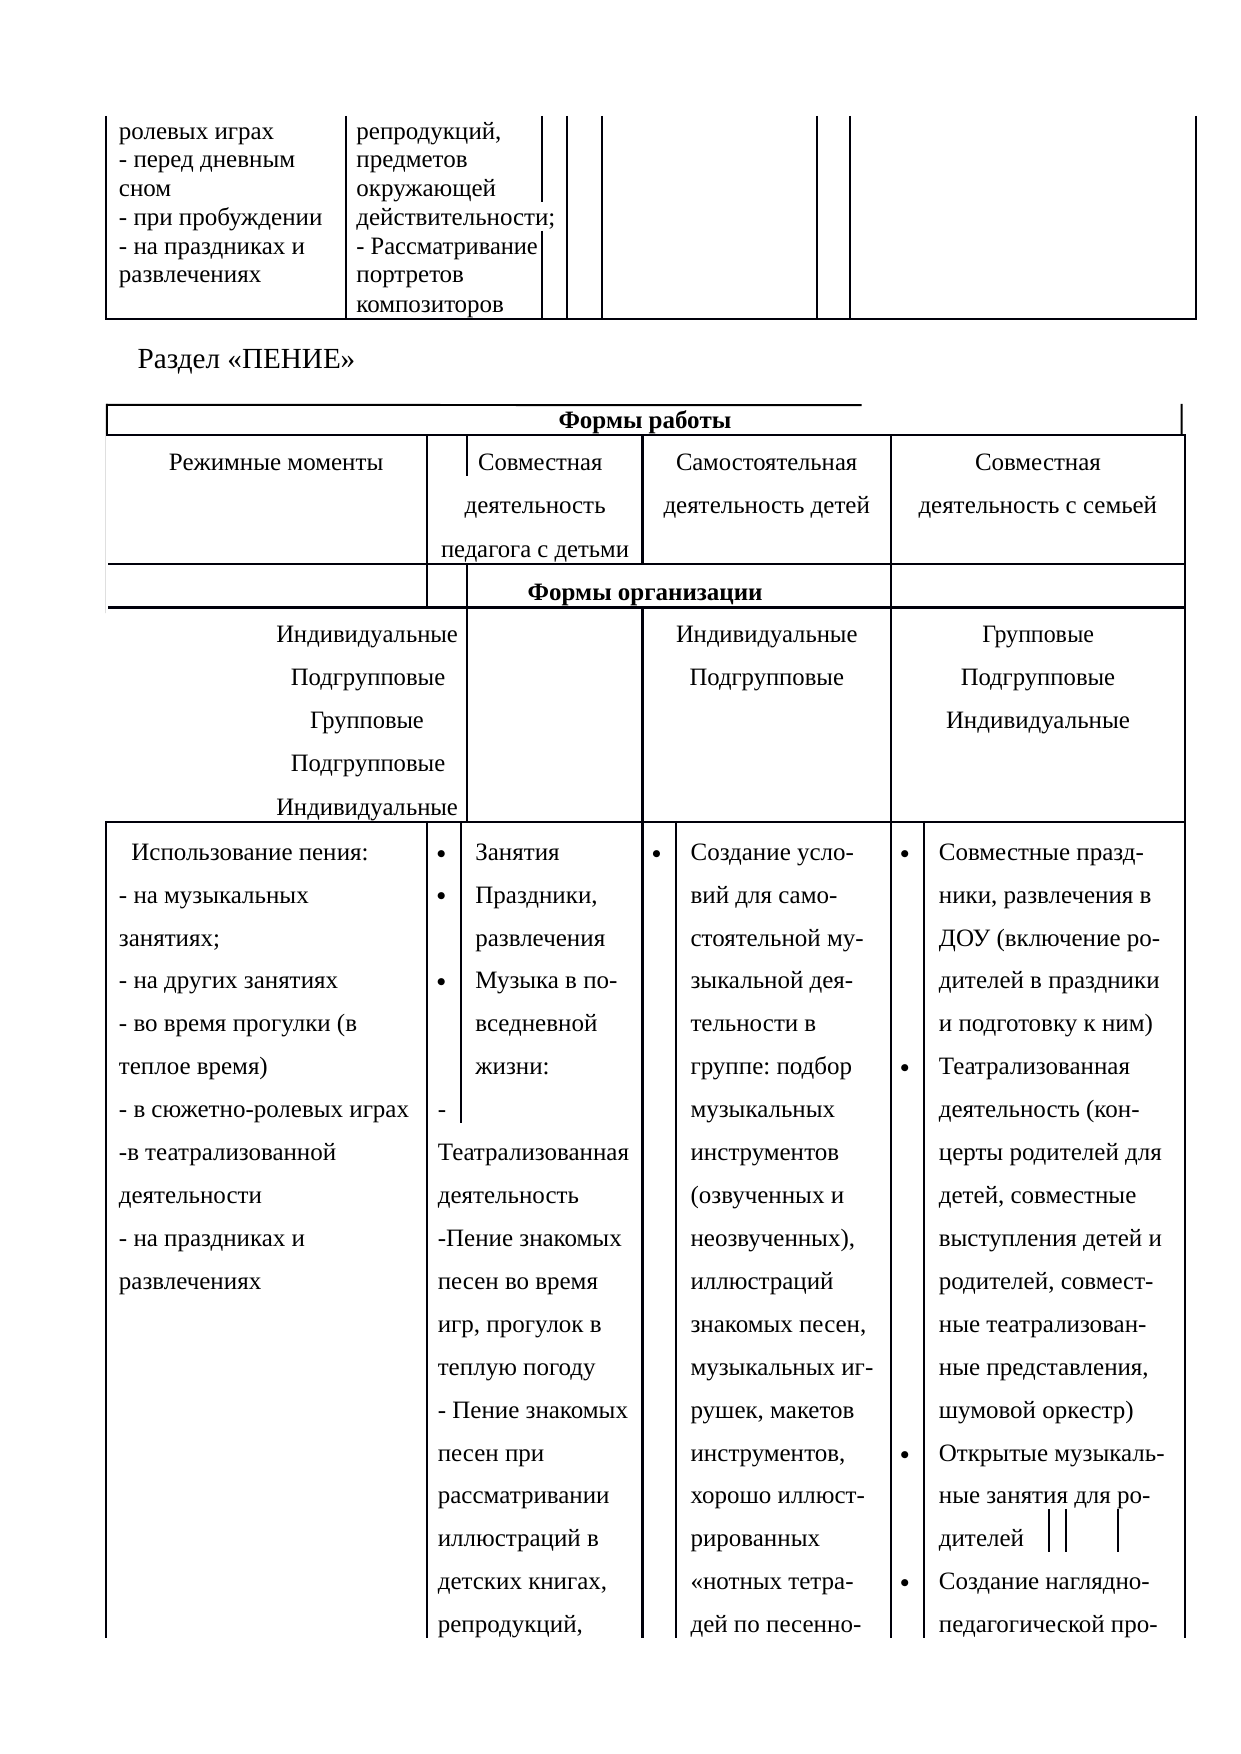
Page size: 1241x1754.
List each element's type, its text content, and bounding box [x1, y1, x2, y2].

table_cell деятельность (кон- [925, 1080, 1184, 1123]
table_cell [428, 565, 466, 606]
table_cell [603, 260, 816, 288]
table_cell инструментов, [677, 1424, 890, 1466]
table_cell - Пение знакомых [428, 1381, 641, 1423]
table_cell музыкальных [677, 1080, 890, 1123]
table_cell детей, совместные [925, 1166, 1184, 1209]
table_cell [892, 519, 1184, 563]
table_cell [644, 1166, 675, 1209]
table_header Совместная [892, 436, 1184, 476]
table_cell [543, 260, 566, 288]
table_cell хорошо иллюст- [677, 1466, 890, 1509]
table_cell [644, 1509, 675, 1552]
table_cell (озвученных и [677, 1166, 890, 1209]
table_cell «нотных тетра- [677, 1552, 890, 1595]
table_cell дителей [925, 1509, 1048, 1552]
table_cell Групповые [892, 609, 1184, 648]
table_cell шумовой оркестр) [925, 1381, 1184, 1423]
table_header Совместная [468, 436, 641, 476]
table_cell [851, 145, 1195, 173]
table_cell [644, 1424, 675, 1466]
table_cell песен при [428, 1424, 641, 1466]
table_cell Создание усло- [677, 823, 890, 866]
table_cell иллюстраций [677, 1252, 890, 1295]
table_cell - Рассматривание [347, 231, 541, 259]
table_cell предметов [347, 145, 541, 173]
table_cell [428, 994, 460, 1037]
table_cell Создание наглядно- [925, 1552, 1184, 1595]
table_cell [851, 173, 1195, 202]
table_cell [892, 565, 1184, 606]
table_cell рированных [677, 1509, 890, 1552]
table_cell Подгрупповые [106, 734, 466, 777]
table_cell Занятия [462, 823, 641, 866]
table_cell - [428, 1080, 460, 1123]
table_cell Праздники, [462, 866, 641, 908]
table_cell [892, 1509, 923, 1552]
table_cell дей по песенно- [677, 1595, 890, 1638]
table_cell [644, 1381, 675, 1423]
table_cell  [428, 951, 460, 994]
table_cell педагога с детьми [428, 519, 641, 563]
table_cell игр, прогулок в [428, 1295, 641, 1338]
table_cell [568, 260, 601, 288]
table_cell [568, 145, 601, 173]
table_cell вий для само- [677, 866, 890, 908]
table_cell рушек, макетов [677, 1381, 890, 1423]
table_cell [644, 866, 675, 908]
table_cell [851, 260, 1195, 288]
table_cell сном [107, 173, 345, 202]
table_cell [106, 563, 426, 606]
table_cell [644, 1295, 675, 1338]
table_cell [644, 1552, 675, 1595]
table_cell [644, 1123, 675, 1166]
table_cell [851, 202, 1195, 231]
table_cell [107, 1338, 426, 1381]
table_cell [107, 1552, 426, 1595]
table_cell ные театрализован- [925, 1295, 1184, 1338]
table_cell [106, 476, 426, 519]
table_cell [603, 231, 816, 259]
table_cell ники, развлечения в [925, 866, 1184, 908]
table_cell [603, 116, 816, 144]
table_cell [892, 1166, 923, 1209]
table_cell Открытые музыкаль- [925, 1424, 1184, 1466]
table_cell [892, 734, 1184, 777]
table_cell [543, 145, 566, 173]
table_cell [462, 1080, 641, 1123]
table_cell [468, 609, 641, 648]
table_cell неозвученных), [677, 1209, 890, 1252]
table_cell [107, 1509, 426, 1552]
table_cell [568, 231, 601, 259]
table_cell занятиях; [107, 909, 426, 951]
table_cell [428, 909, 460, 951]
table_cell  [428, 823, 460, 866]
table_header [428, 436, 466, 476]
table_cell  [892, 1424, 923, 1466]
table_cell - перед дневным [107, 145, 345, 173]
table_cell репродукций, [347, 116, 541, 144]
table_cell [892, 1466, 923, 1509]
table_cell Индивидуальные [106, 606, 466, 648]
table_cell [603, 173, 816, 202]
table_cell ДОУ (включение ро- [925, 909, 1184, 951]
table_cell [644, 1037, 675, 1080]
table_cell  [892, 1552, 923, 1595]
table_cell стоятельной му- [677, 909, 890, 951]
table_cell [644, 994, 675, 1037]
table_cell [468, 734, 641, 777]
table_cell развлечениях [107, 1252, 426, 1295]
table_cell  [428, 866, 460, 908]
table_header Самостоятельная [644, 436, 890, 476]
table_cell [568, 202, 601, 231]
table_cell [851, 116, 1195, 144]
table_cell вседневной [462, 994, 641, 1037]
table_cell [428, 1037, 460, 1080]
table_cell деятельность [428, 1166, 641, 1209]
table_cell  [892, 1037, 923, 1080]
table_cell теплую погоду [428, 1338, 641, 1381]
table_cell [543, 288, 566, 318]
table_cell [568, 116, 601, 144]
table_cell [644, 1209, 675, 1252]
table_cell [568, 288, 601, 318]
table_cell Подгрупповые [106, 648, 466, 691]
table_cell [818, 173, 849, 202]
table_cell [644, 519, 890, 563]
table_cell инструментов [677, 1123, 890, 1166]
text Раздел «ПЕНИЕ» [137, 341, 1184, 374]
table_cell [818, 288, 849, 318]
table_cell [603, 145, 816, 173]
table_cell [818, 202, 849, 231]
table_cell [543, 173, 566, 202]
table_cell [107, 1466, 426, 1509]
table_cell ролевых играх [107, 116, 345, 144]
table_cell [644, 1252, 675, 1295]
table_cell действительности; [347, 202, 566, 231]
table_cell [543, 116, 566, 144]
table_cell [107, 288, 345, 318]
table_cell жизни: [462, 1037, 641, 1080]
table_cell Подгрупповые [644, 648, 890, 691]
table_cell [107, 1595, 426, 1638]
table_cell [644, 1595, 675, 1638]
table_cell [644, 1080, 675, 1123]
table_cell теплое время) [107, 1037, 426, 1080]
table_cell Подгрупповые [892, 648, 1184, 691]
table_cell [107, 1424, 426, 1466]
table_cell [892, 909, 923, 951]
table_cell [892, 994, 923, 1037]
table_cell [818, 145, 849, 173]
table_cell [892, 951, 923, 994]
table_cell [892, 777, 1184, 821]
text Формы работы [558, 405, 1184, 434]
table_cell [106, 519, 426, 563]
table_cell Индивидуальные [644, 609, 890, 648]
table_cell окружающей [347, 173, 541, 202]
table_cell - на других занятиях [107, 951, 426, 994]
table_cell [468, 777, 641, 821]
table_cell Формы организации [468, 565, 890, 606]
table_cell репродукций, [428, 1595, 641, 1638]
table_cell [468, 648, 641, 691]
table_cell песен во время [428, 1252, 641, 1295]
table_cell  [892, 823, 923, 866]
table_cell деятельности [107, 1166, 426, 1209]
table_cell и подготовку к ним) [925, 994, 1184, 1037]
table_cell деятельность с семьей [892, 476, 1184, 519]
table_cell [892, 1595, 923, 1638]
table_cell [892, 1295, 923, 1338]
table_cell Совместные празд- [925, 823, 1184, 866]
table_cell - при пробуждении [107, 202, 345, 231]
table_cell Индивидуальные [106, 777, 466, 821]
table_cell рассматривании [428, 1466, 641, 1509]
table_cell - на праздниках и [107, 1209, 426, 1252]
table_cell [644, 951, 675, 994]
table_cell [568, 173, 601, 202]
table_cell [818, 116, 849, 144]
table_cell [644, 909, 675, 951]
table_cell деятельность [428, 476, 641, 519]
table_cell Групповые [106, 691, 466, 734]
table_cell  [644, 823, 675, 866]
table_cell [644, 734, 890, 777]
table_cell [892, 1209, 923, 1252]
table_cell развлечения [462, 909, 641, 951]
table_cell деятельность детей [644, 476, 890, 519]
table_cell - во время прогулки (в [107, 994, 426, 1037]
table_cell Использование пения: [107, 823, 426, 866]
table_cell [892, 866, 923, 908]
table_cell ные занятия для ро- [925, 1466, 1184, 1509]
table_cell [851, 288, 1195, 318]
table_cell музыкальных иг- [677, 1338, 890, 1381]
table_cell - на музыкальных [107, 866, 426, 908]
table_cell Музыка в по- [462, 951, 641, 994]
table_cell [851, 231, 1195, 259]
table_cell [818, 260, 849, 288]
table_cell Индивидуальные [892, 691, 1184, 734]
table_cell [892, 1080, 923, 1123]
table_cell [892, 1381, 923, 1423]
table_cell [603, 202, 816, 231]
table_cell ные представления, [925, 1338, 1184, 1381]
table_cell знакомых песен, [677, 1295, 890, 1338]
table_cell [543, 231, 566, 259]
table_cell - в сюжетно-ролевых играх [107, 1080, 426, 1123]
table_cell дителей в праздники [925, 951, 1184, 994]
table_cell церты родителей для [925, 1123, 1184, 1166]
table_cell группе: подбор [677, 1037, 890, 1080]
table_cell иллюстраций в [428, 1509, 641, 1552]
table_cell [107, 1381, 426, 1423]
table_cell зыкальной дея- [677, 951, 890, 994]
table_cell [644, 777, 890, 821]
table_cell композиторов [347, 288, 541, 318]
table_cell [468, 691, 641, 734]
table_cell -Пение знакомых [428, 1209, 641, 1252]
table_cell [1050, 1509, 1065, 1552]
table_cell [1067, 1509, 1117, 1552]
table_cell [1119, 1509, 1184, 1552]
table_cell -в театрализованной [107, 1123, 426, 1166]
table_cell детских книгах, [428, 1552, 641, 1595]
table_cell выступления детей и [925, 1209, 1184, 1252]
table_cell [892, 1252, 923, 1295]
table_cell [892, 1123, 923, 1166]
table_cell педагогической про- [925, 1595, 1184, 1638]
table_cell [603, 288, 816, 318]
table_cell [107, 1295, 426, 1338]
table_cell родителей, совмест- [925, 1252, 1184, 1295]
table_header Режимные моменты [106, 436, 426, 476]
table_cell портретов [347, 260, 541, 288]
table_cell [644, 691, 890, 734]
table_cell тельности в [677, 994, 890, 1037]
table_cell [818, 231, 849, 259]
table_cell [644, 1466, 675, 1509]
table_cell Театрализованная [925, 1037, 1184, 1080]
table_cell [892, 1338, 923, 1381]
table_cell [644, 1338, 675, 1381]
table_cell - на праздниках и [107, 231, 345, 259]
table_cell развлечениях [107, 260, 345, 288]
table_cell Театрализованная [428, 1123, 641, 1166]
